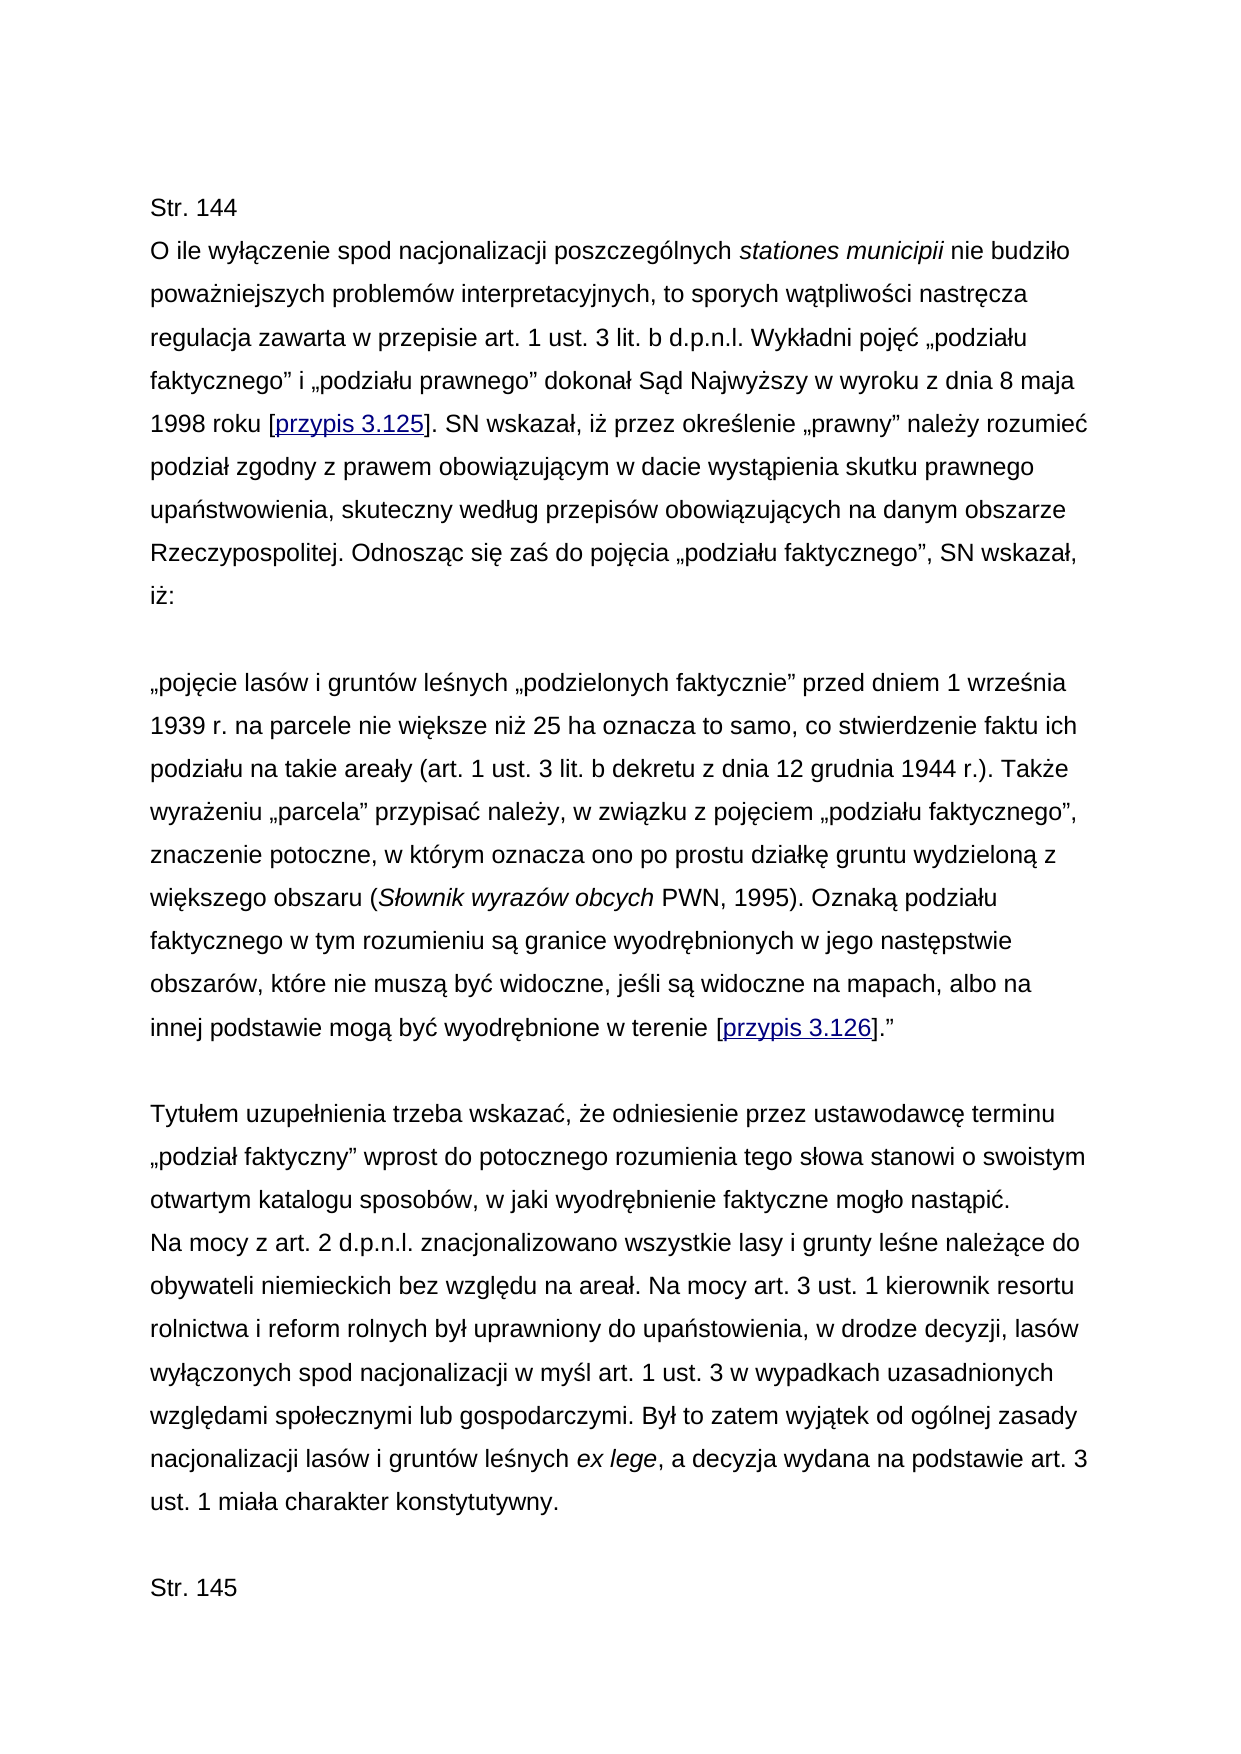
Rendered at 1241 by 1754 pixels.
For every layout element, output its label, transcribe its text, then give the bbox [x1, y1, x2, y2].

text Tytułem uzupełnienia trzeba wskazać, że odniesienie przez ustawodawcę terminu „podział faktyczny” wprost do potocznego rozumienia tego słowa stanowi o swoistym otwartym katalogu sposobów, w jaki wyodrębnienie faktyczne mogło nastąpić. [150, 1099, 1090, 1214]
text Str. 144 [150, 193, 1090, 222]
text Str. 145 [150, 1573, 1090, 1602]
text „pojęcie lasów i gruntów leśnych „podzielonych faktycznie” przed dniem 1 września 1939 r. na parcele nie większe niż 25 ha oznacza to samo, co stwierdzenie faktu ich podziału na takie areały (art. 1 ust. 3 lit. b dekretu z dnia 12 grudnia 1944 r.). Także wyrażeniu „parcela” przypisać należy, w związku z pojęciem „podziału faktycznego”, znaczenie potoczne, w którym oznacza ono po prostu działkę gruntu wydzieloną z większego obszaru (Słownik wyrazów obcych PWN, 1995). Oznaką podziału faktycznego w tym rozumieniu są granice wyodrębnionych w jego następstwie obszarów, które nie muszą być widoczne, jeśli są widoczne na mapach, albo na innej podstawie mogą być wyodrębnione w terenie [przypis 3.126].” [150, 667, 1090, 1041]
text Na mocy z art. 2 d.p.n.l. znacjonalizowano wszystkie lasy i grunty leśne należące do obywateli niemieckich bez względu na areał. Na mocy art. 3 ust. 1 kierownik resortu rolnictwa i reform rolnych był uprawniony do upaństowienia, w drodze decyzji, lasów wyłączonych spod nacjonalizacji w myśl art. 1 ust. 3 w wypadkach uzasadnionych względami społecznymi lub gospodarczymi. Był to zatem wyjątek od ogólnej zasady nacjonalizacji lasów i gruntów leśnych ex lege, a decyzja wydana na podstawie art. 3 ust. 1 miała charakter konstytutywny. [150, 1228, 1090, 1516]
text O ile wyłączenie spod nacjonalizacji poszczególnych stationes municipii nie budziło poważniejszych problemów interpretacyjnych, to sporych wątpliwości nastręcza regulacja zawarta w przepisie art. 1 ust. 3 lit. b d.p.n.l. Wykładni pojęć „podziału faktycznego” i „podziału prawnego” dokonał Sąd Najwyższy w wyroku z dnia 8 maja 1998 roku [przypis 3.125]. SN wskazał, iż przez określenie „prawny” należy rozumieć podział zgodny z prawem obowiązującym w dacie wystąpienia skutku prawnego upaństwowienia, skuteczny według przepisów obowiązujących na danym obszarze Rzeczypospolitej. Odnosząc się zaś do pojęcia „podziału faktycznego”, SN wskazał, iż: [150, 236, 1090, 610]
